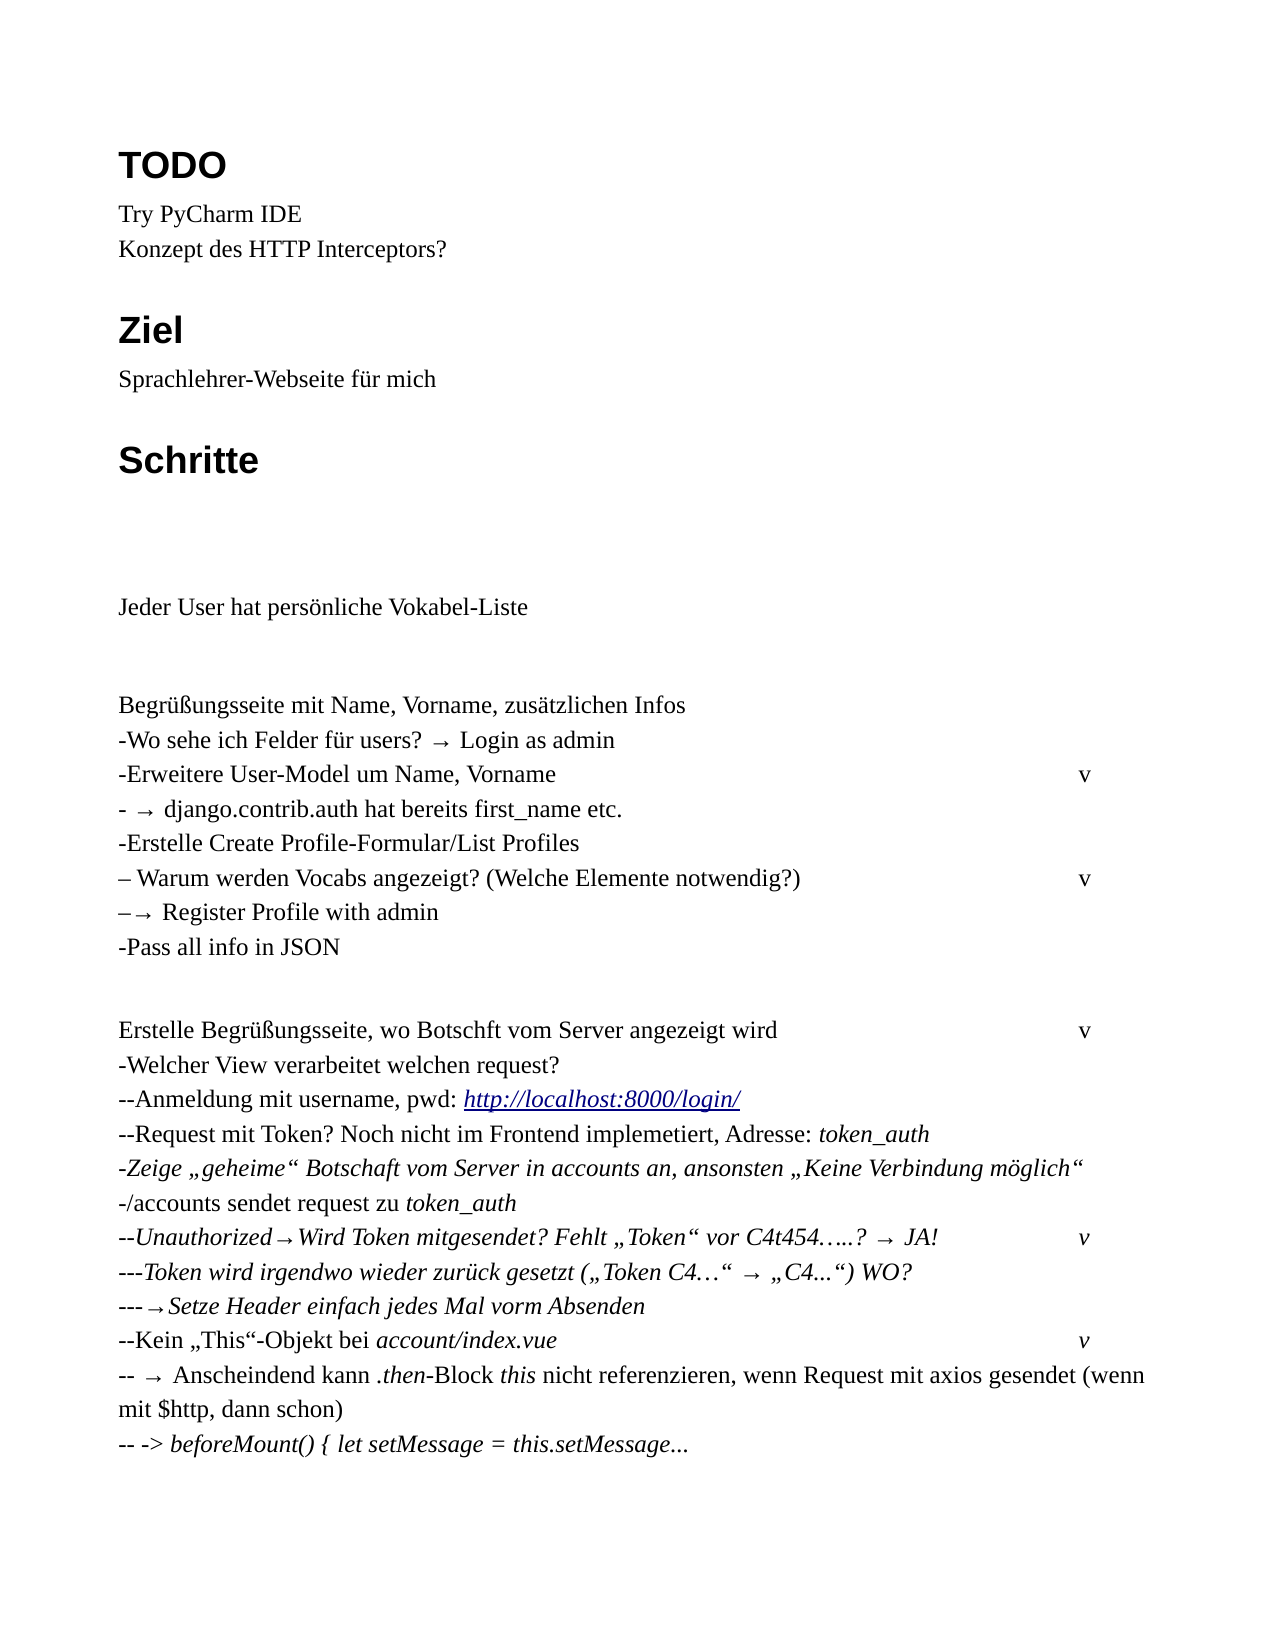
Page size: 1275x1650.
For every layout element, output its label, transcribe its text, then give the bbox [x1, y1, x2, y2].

text Begrüßungsseite mit Name, Vorname, zusätzlichen Infos -Wo sehe ich Felder für users? → Login as admin -Erweitere User-Model um Name, Vorname v - → django.contrib.auth hat bereits first_name etc. -Erstelle Create Profile-Formular/List Profiles – Warum werden Vocabs angezeigt? (Welche Elemente notwendig?) v –→ Register Profile with admin -Pass all info in JSON [118, 690, 1157, 995]
subtitle Schritte [118, 438, 1157, 482]
subtitle Ziel [118, 308, 1157, 351]
text Jeder User hat persönliche Vokabel-Liste [118, 592, 1157, 621]
text Sprachlehrer-Webseite für mich [118, 364, 1157, 393]
subtitle TODO [118, 143, 1157, 187]
text Erstelle Begrüßungsseite, wo Botschft vom Server angezeigt wird v -Welcher View verarbeitet welchen request? --Anmeldung mit username, pwd: http://localhost:8000/login/ --Request mit Token? Noch nicht im Frontend implemetiert, Adresse: token_auth -Zeige „geheime“ Botschaft vom Server in accounts an, ansonsten „Keine Verbindung möglich“ -/accounts sendet request zu token_auth --Unauthorized→Wird Token mitgesendet? Fehlt „Token“ vor C4t454…..? → JA! v ---Token wird irgendwo wieder zurück gesetzt („Token C4…“ → „C4...“) WO? ---→Setze Header einfach jedes Mal vorm Absenden --Kein „This“-Objekt bei account/index.vue v -- → Anscheindend kann .then-Block this nicht referenzieren, wenn Request mit axios gesendet (wenn mit $http, dann schon) -- -> beforeMount() { let setMessage = this.setMessage... [118, 1015, 1157, 1458]
text Try PyCharm IDE Konzept des HTTP Interceptors? [118, 199, 1157, 262]
